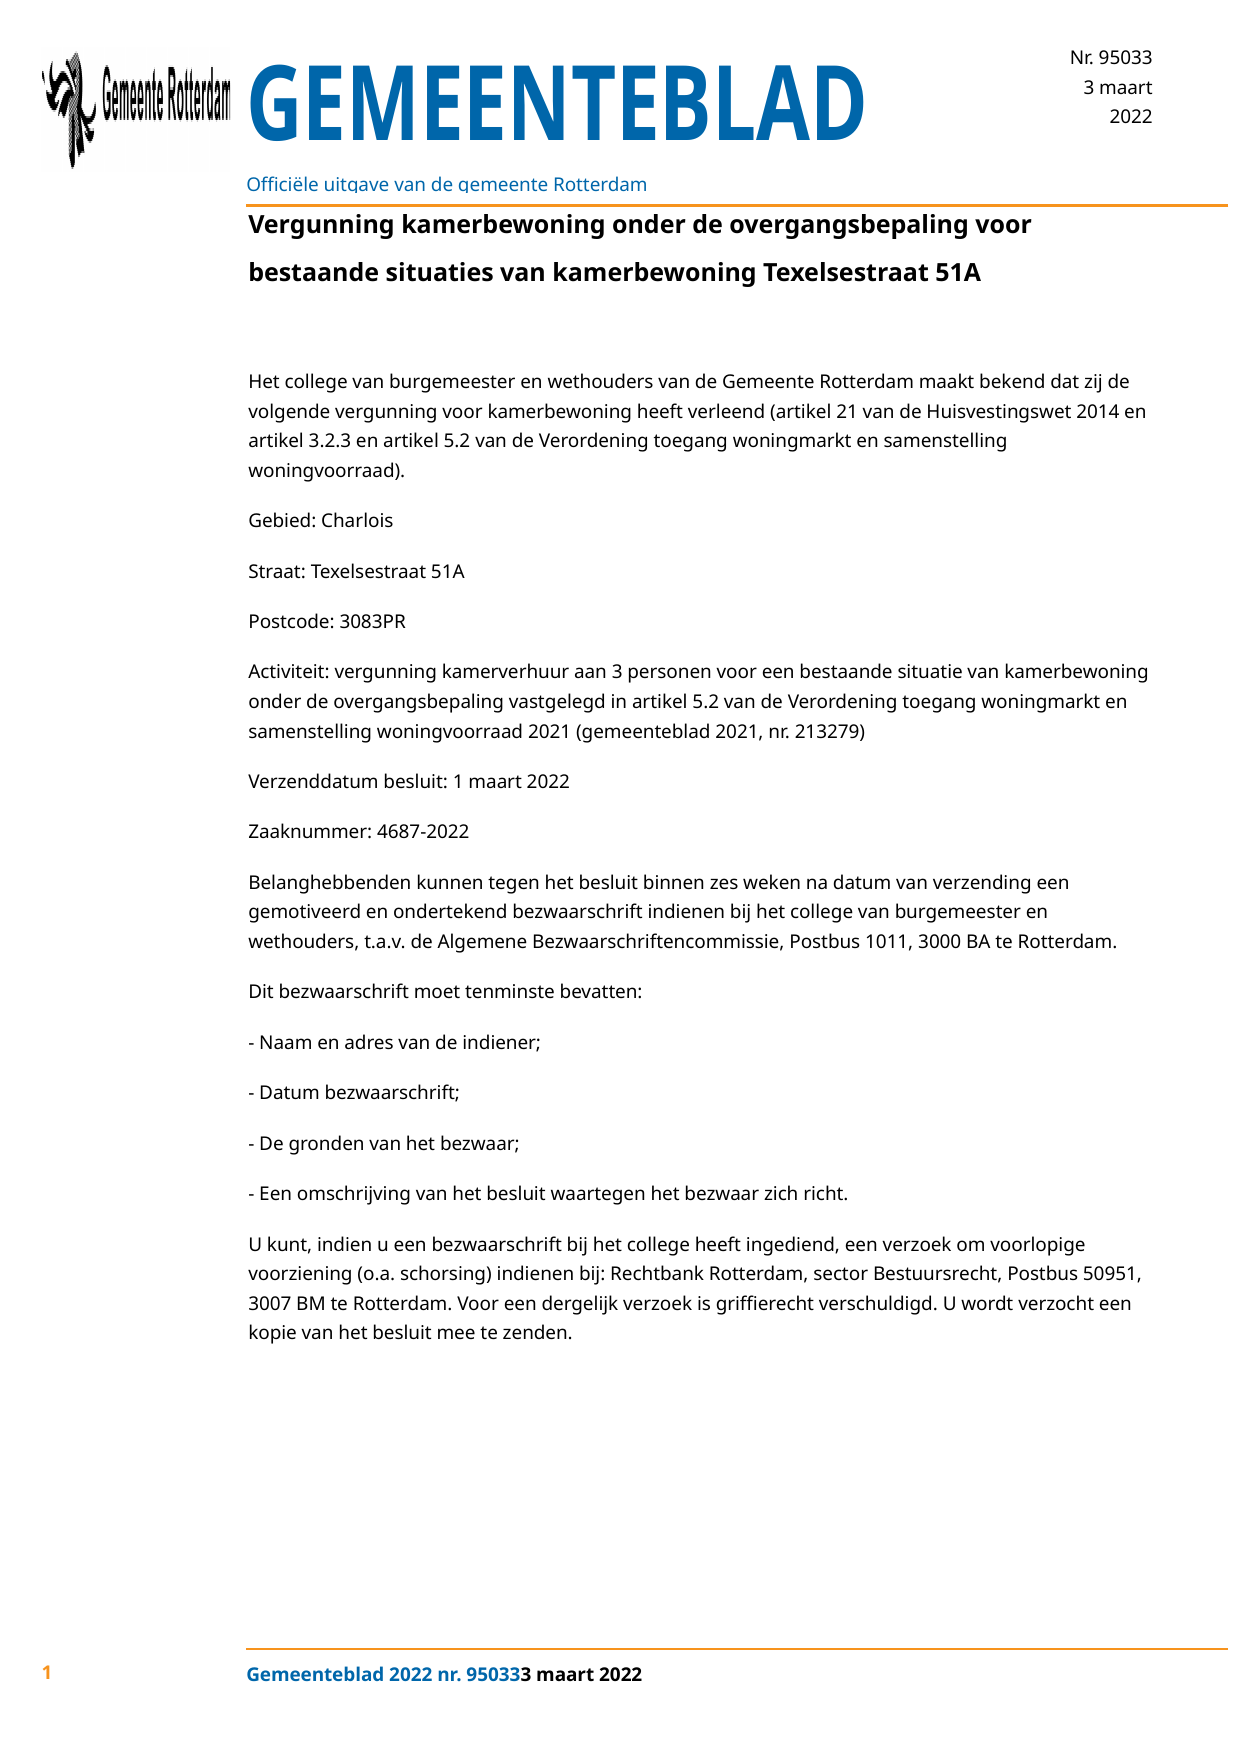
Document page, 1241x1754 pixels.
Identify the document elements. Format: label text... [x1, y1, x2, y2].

text - Datum bezwaarschrift; [248, 1079, 1152, 1105]
text Straat: Texelsestraat 51A [248, 558, 1152, 584]
picture [41, 47, 231, 172]
text Vergunning kamerbewoning onder de overgangsbepaling voor bestaande situaties van kamerbewoning Texelsestraat 51A [248, 207, 1152, 288]
text - De gronden van het bezwaar; [248, 1130, 1152, 1156]
text Dit bezwaarschrift moet tenminste bevatten: [248, 979, 1152, 1004]
text U kunt, indien u een bezwaarschrift bij het college heeft ingediend, een verzoek om voorlopige voorziening (o.a. schorsing) indienen bij: Rechtbank Rotterdam, sector Bestuursrecht, Postbus 50951, 3007 BM te Rotterdam. Voor een dergelijk verzoek is griffierecht verschuldigd. U wordt verzocht een kopie van het besluit mee te zenden. [248, 1231, 1152, 1345]
text - Naam en adres van de indiener; [248, 1029, 1152, 1055]
text - Een omschrijving van het besluit waartegen het bezwaar zich richt. [248, 1180, 1152, 1206]
text Zaaknummer: 4687-2022 [248, 819, 1152, 844]
text Verzenddatum besluit: 1 maart 2022 [248, 768, 1152, 794]
text Belanghebbenden kunnen tegen het besluit binnen zes weken na datum van verzending een gemotiveerd en ondertekend bezwaarschrift indienen bij het college van burgemeester en wethouders, t.a.v. de Algemene Bezwaarschriftencommissie, Postbus 1011, 3000 BA te Rotterdam. [248, 869, 1152, 954]
text Het college van burgemeester en wethouders van de Gemeente Rotterdam maakt bekend dat zij de volgende vergunning voor kamerbewoning heeft verleend (artikel 21 van de Huisvestingswet 2014 en artikel 3.2.3 en artikel 5.2 van de Verordening toegang woningmarkt en samenstelling woningvoorraad). [248, 368, 1152, 483]
text Postcode: 3083PR [248, 608, 1152, 634]
text Gebied: Charlois [248, 507, 1152, 533]
text Activiteit: vergunning kamerverhuur aan 3 personen voor een bestaande situatie van kamerbewoning onder de overgangsbepaling vastgelegd in artikel 5.2 van de Verordening toegang woningmarkt en samenstelling woningvoorraad 2021 (gemeenteblad 2021, nr. 213279) [248, 659, 1152, 744]
